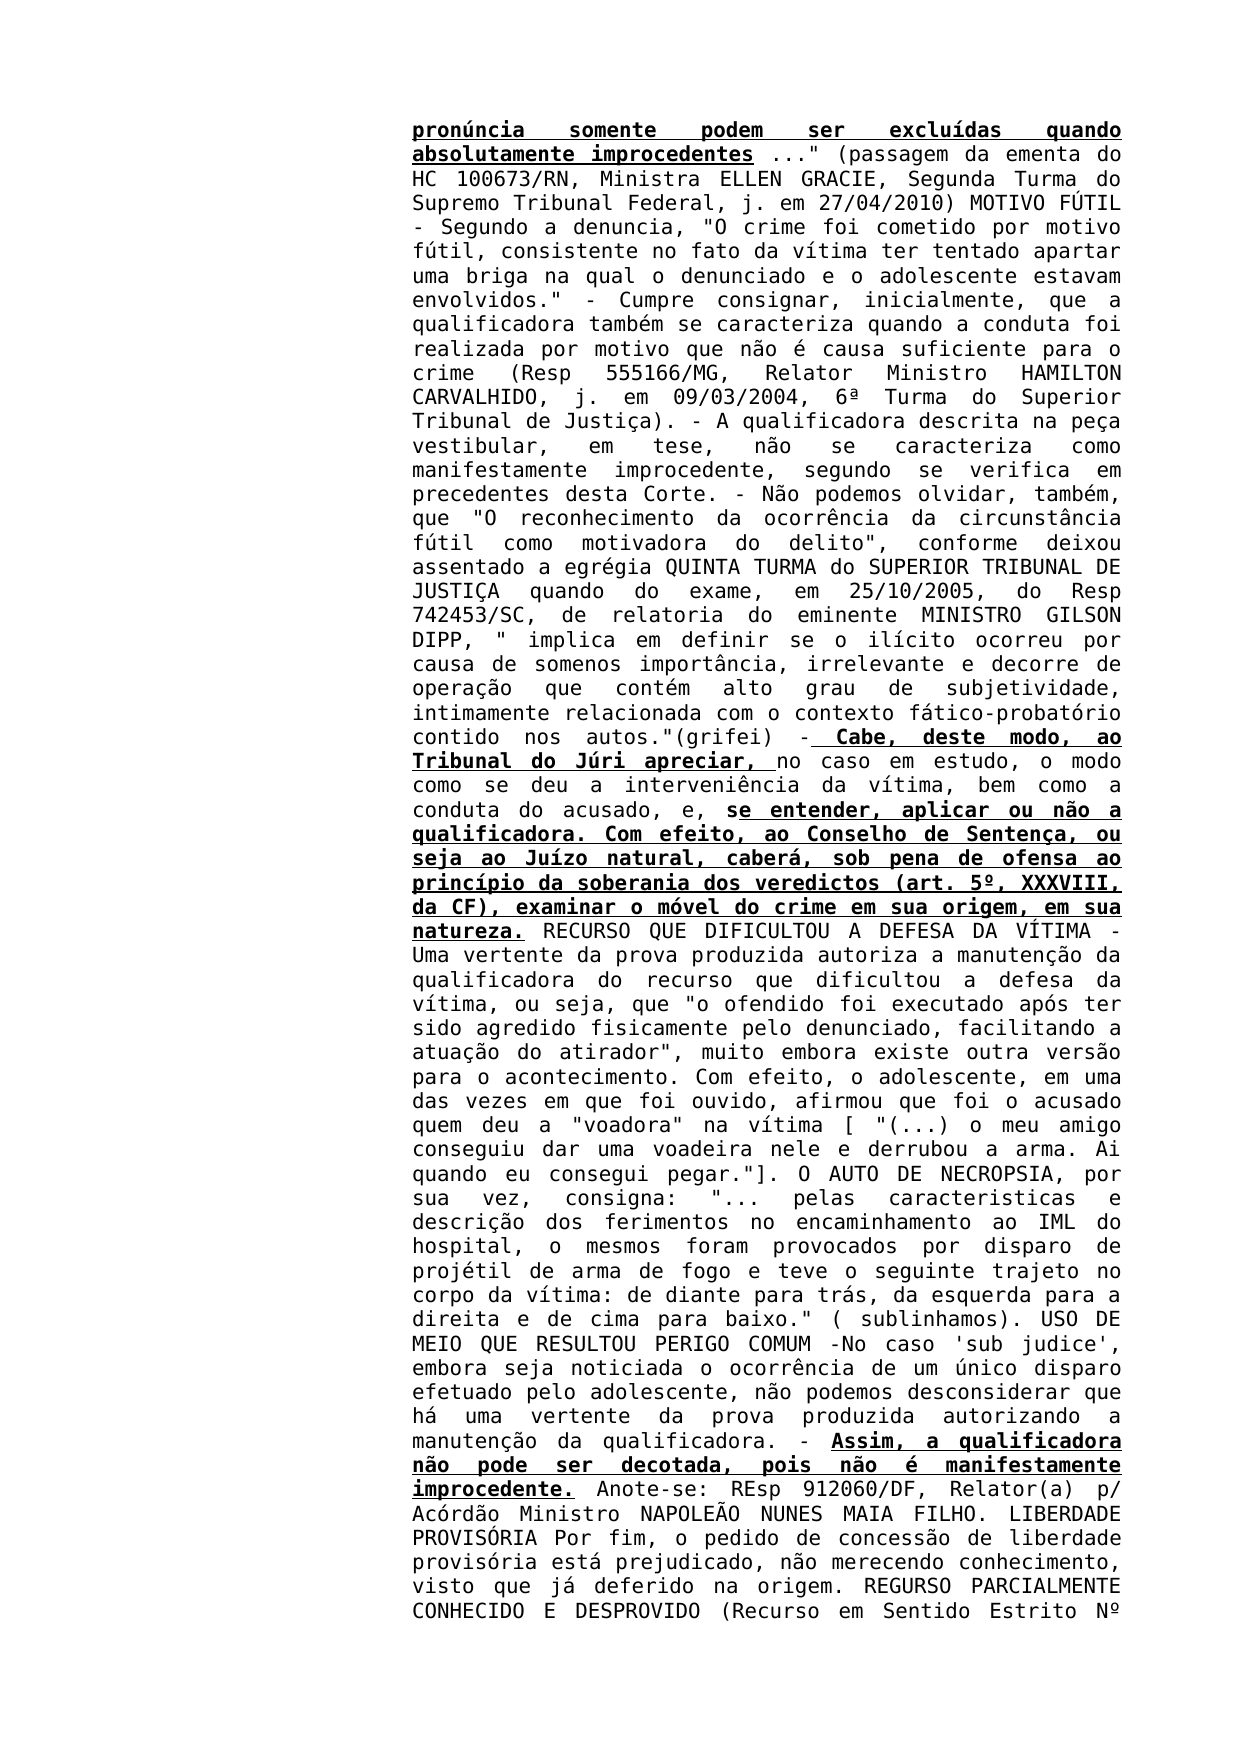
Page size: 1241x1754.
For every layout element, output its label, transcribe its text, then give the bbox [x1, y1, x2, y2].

text improcedente. Anote-se: REsp 912060/DF, Relator(a) p/ Acórdão Ministro NAPOLEÃO NUNES MAIA FILHO. LIBERDADE PROVISÓRIA Por fim, o pedido de concessão de liberdade provisória está prejudicado, não merecendo conhecimento, visto que já deferido na origem. REGURSO PARCIALMENTE CONHECIDO E DESPROVIDO (Recurso em Sentido Estrito Nº [412, 1475, 1122, 1623]
text seja ao Juízo natural, caberá, sob pena de ofensa ao [412, 844, 1122, 867]
text da CF), examinar o móvel do crime em sua origem, em sua [412, 893, 1122, 916]
text princípio da soberania dos veredictos (art. 5º, XXXVIII, [412, 868, 1122, 891]
text absolutamente improcedentes ..." (passagem da ementa do HC 100673/RN, Ministra ELLEN GRACIE, Segunda Turma do Supremo Tribunal Federal, j. em 27/04/2010) MOTIVO FÚTIL - Segundo a denuncia, "O crime foi cometido por motivo fútil, consistente no fato da vítima ter tentado apartar uma briga na qual o denunciado e o adolescente estavam envolvidos." - Cumpre consignar, inicialmente, que a qualificadora também se caracteriza quando a conduta foi realizada por motivo que não é causa suficiente para o crime (Resp 555166/MG, Relator Ministro HAMILTON CARVALHIDO, j. em 09/03/2004, 6ª Turma do Superior Tribunal de Justiça). - A qualificadora descrita na peça vestibular, em tese, não se caracteriza como manifestamente improcedente, segundo se verifica em precedentes desta Corte. - Não podemos olvidar, também, que "O reconhecimento da ocorrência da circunstância fútil como motivadora do delito", conforme deixou assentado a egrégia QUINTA TURMA do SUPERIOR TRIBUNAL DE JUSTIÇA quando do exame, em 25/10/2005, do Resp 742453/SC, de relatoria do eminente MINISTRO GILSON DIPP, " implica em definir se o ilícito ocorreu por causa de somenos importância, irrelevante e decorre de operação que contém alto grau de subjetividade, intimamente relacionada com o contexto fático-probatório contido nos autos."(grifei) - Cabe, deste modo, ao Tribunal do Júri apreciar, no caso em estudo, o modo como se deu a interveniência da vítima, bem como a conduta do acusado, e, se entender, aplicar ou não a qualificadora. Com efeito, ao Conselho de Sentença, ou [412, 140, 1122, 843]
text natureza. RECURSO QUE DIFICULTOU A DEFESA DA VÍTIMA - Uma vertente da prova produzida autoriza a manutenção da qualificadora do recurso que dificultou a defesa da vítima, ou seja, que "o ofendido foi executado após ter sido agredido fisicamente pelo denunciado, facilitando a atuação do atirador", muito embora existe outra versão para o acontecimento. Com efeito, o adolescente, em uma das vezes em que foi ouvido, afirmou que foi o acusado quem deu a "voadora" na vítima [ "(...) o meu amigo conseguiu dar uma voadeira nele e derrubou a arma. Ai quando eu consegui pegar."]. O AUTO DE NECROPSIA, por sua vez, consigna: "... pelas caracteristicas e descrição dos ferimentos no encaminhamento ao IML do hospital, o mesmos foram provocados por disparo de projétil de arma de fogo e teve o seguinte trajeto no corpo da vítima: de diante para trás, da esquerda para a direita e de cima para baixo." ( sublinhamos). USO DE MEIO QUE RESULTOU PERIGO COMUM -No caso 'sub judice', embora seja noticiada o ocorrência de um único disparo efetuado pelo adolescente, não podemos desconsiderar que há uma vertente da prova produzida autorizando a manutenção da qualificadora. - Assim, a qualificadora não pode ser decotada, pois não é manifestamente [412, 917, 1122, 1474]
text pronúncia somente podem ser excluídas quando [412, 118, 1122, 139]
